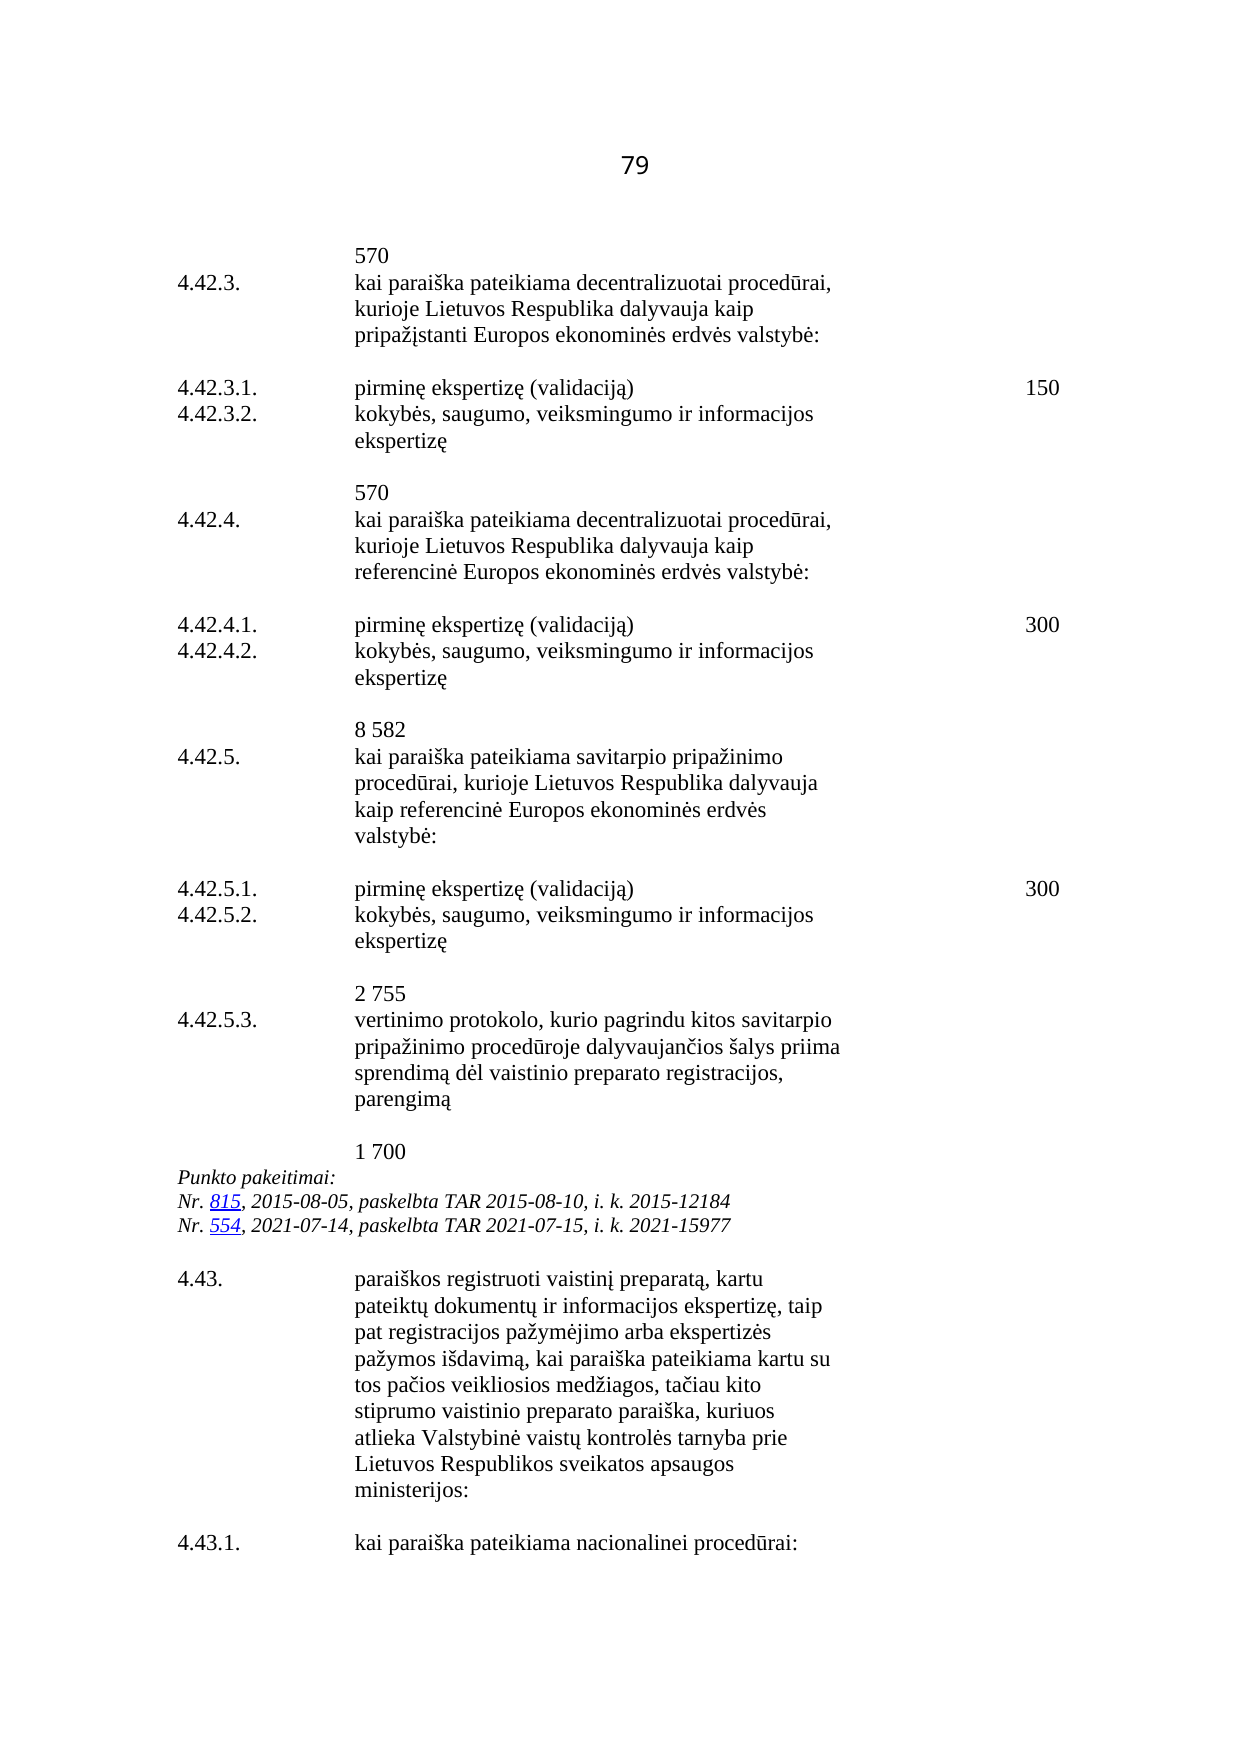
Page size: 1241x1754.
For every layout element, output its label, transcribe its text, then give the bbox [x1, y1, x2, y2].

text 4.42.5.1. pirminę ekspertizę (validaciją) 300 [177, 875, 1092, 901]
text Nr. 815, 2015-08-05, paskelbta TAR 2015-08-10, i. k. 2015-12184 [177, 1189, 1092, 1213]
text 4.42.5.3. vertinimo protokolo, kurio pagrindu kitos savitarpio pripažinimo procedūroje dalyvaujančios šalys priima sprendimą dėl vaistinio preparato registracijos, parengimą 1 700 [177, 1006, 841, 1164]
text Punkto pakeitimai: [177, 1164, 1092, 1189]
text 4.42.4.1. pirminę ekspertizę (validaciją) 300 [177, 611, 1092, 637]
text 4.43. paraiškos registruoti vaistinį preparatą, kartu pateiktų dokumentų ir informacijos ekspertizę, taip pat registracijos pažymėjimo arba ekspertizės pažymos išdavimą, kai paraiška pateikiama kartu su tos pačios veikliosios medžiagos, tačiau kito stiprumo vaistinio preparato paraiška, kuriuos atlieka Valstybinė vaistų kontrolės tarnyba prie Lietuvos Respublikos sveikatos apsaugos ministerijos: [177, 1266, 841, 1529]
text 4.42.5.2. kokybės, saugumo, veiksmingumo ir informacijos ekspertizę 2 755 [177, 901, 841, 1006]
text 4.42.4. kai paraiška pateikiama decentralizuotai procedūrai, kurioje Lietuvos Respublika dalyvauja kaip referencinė Europos ekonominės erdvės valstybė: [177, 506, 841, 611]
text 4.42.3. kai paraiška pateikiama decentralizuotai procedūrai, kurioje Lietuvos Respublika dalyvauja kaip pripažįstanti Europos ekonominės erdvės valstybė: [177, 268, 841, 374]
text 4.42.5. kai paraiška pateikiama savitarpio pripažinimo procedūrai, kurioje Lietuvos Respublika dalyvauja kaip referencinė Europos ekonominės erdvės valstybė: [177, 743, 841, 875]
text 4.42.4.2. kokybės, saugumo, veiksmingumo ir informacijos ekspertizę 8 582 [177, 637, 841, 743]
text 570 [177, 216, 841, 268]
text 4.42.3.1. pirminę ekspertizę (validaciją) 150 [177, 374, 1092, 400]
text Nr. 554, 2021-07-14, paskelbta TAR 2021-07-15, i. k. 2021-15977 [177, 1213, 1092, 1237]
text 4.42.3.2. kokybės, saugumo, veiksmingumo ir informacijos ekspertizę 570 [177, 400, 841, 506]
text 4.43.1. kai paraiška pateikiama nacionalinei procedūrai: [177, 1529, 1092, 1555]
